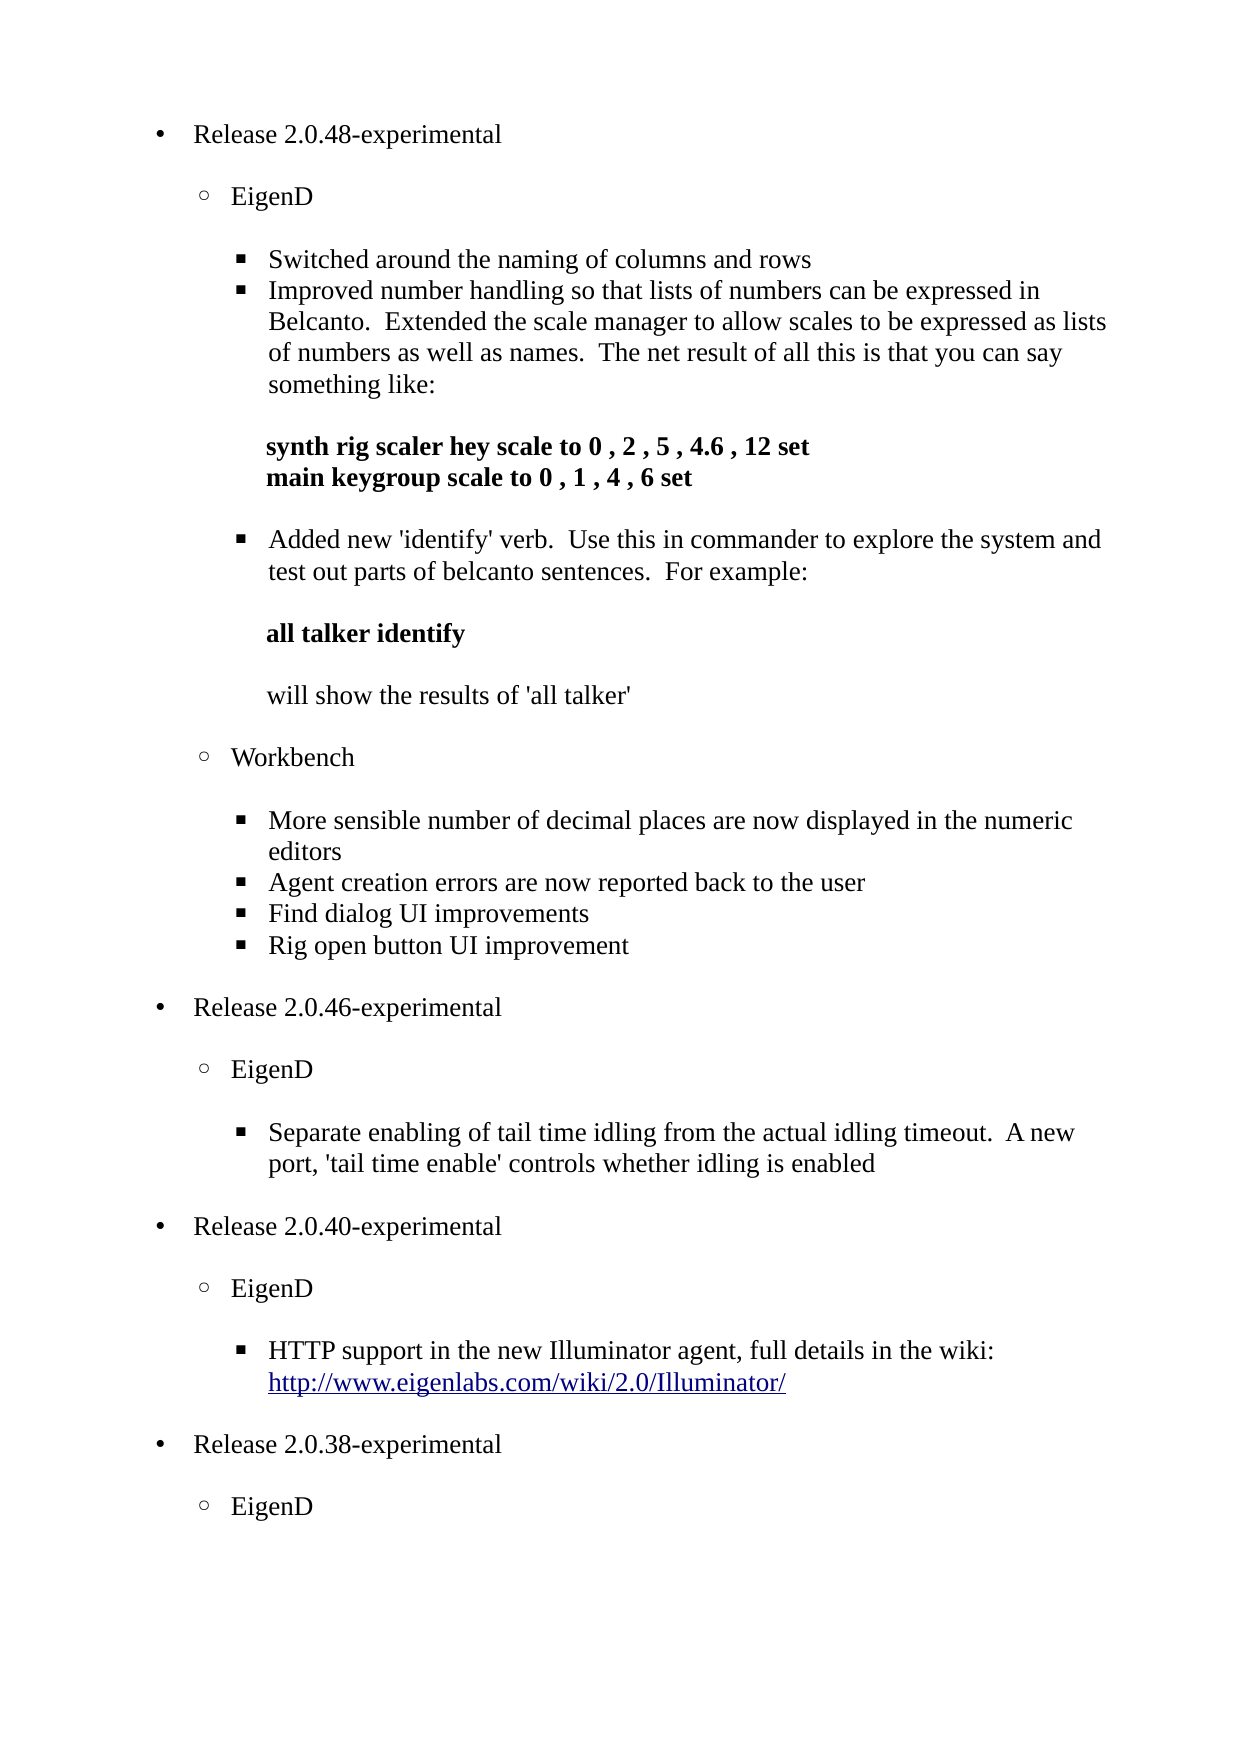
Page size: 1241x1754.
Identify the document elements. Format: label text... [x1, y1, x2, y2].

list EigenD [193, 181, 1122, 212]
list EigenD [193, 1272, 1122, 1303]
list Release 2.0.48-experimental [156, 118, 1122, 149]
list Release 2.0.46-experimental [156, 991, 1122, 1022]
list HTTP support in the new Illuminator agent, full details in the wiki: http://www.eigenlabs.com/wiki/2.0/Illuminator/ [231, 1334, 1122, 1397]
list Find dialog UI improvements [231, 898, 1122, 929]
list More sensible number of decimal places are now displayed in the numeric editors [231, 804, 1122, 866]
text all talker identify [118, 617, 1122, 648]
text synth rig scaler hey scale to 0 , 2 , 5 , 4.6 , 12 set [118, 430, 1122, 461]
list Separate enabling of tail time idling from the actual idling timeout. A new port, 'tail time enable' controls whether idling is enabled [231, 1116, 1122, 1178]
list Rig open button UI improvement [231, 929, 1122, 960]
list Release 2.0.38-experimental [156, 1428, 1122, 1459]
list Workbench [193, 742, 1122, 773]
list Improved number handling so that lists of numbers can be expressed in Belcanto. Extended the scale manager to allow scales to be expressed as lists of numbers as well as names. The net result of all this is that you can say something like: [231, 274, 1122, 399]
text main keygroup scale to 0 , 1 , 4 , 6 set [266, 461, 1122, 492]
list Agent creation errors are now reported back to the user [231, 866, 1122, 898]
list EigenD [193, 1490, 1122, 1522]
text will show the results of 'all talker' [192, 679, 1122, 710]
list Release 2.0.40-experimental [156, 1209, 1122, 1241]
list Added new 'identify' verb. Use this in commander to explore the system and test out parts of belcanto sentences. For example: [231, 523, 1122, 586]
list Switched around the naming of columns and rows [231, 243, 1122, 274]
list EigenD [193, 1054, 1122, 1085]
